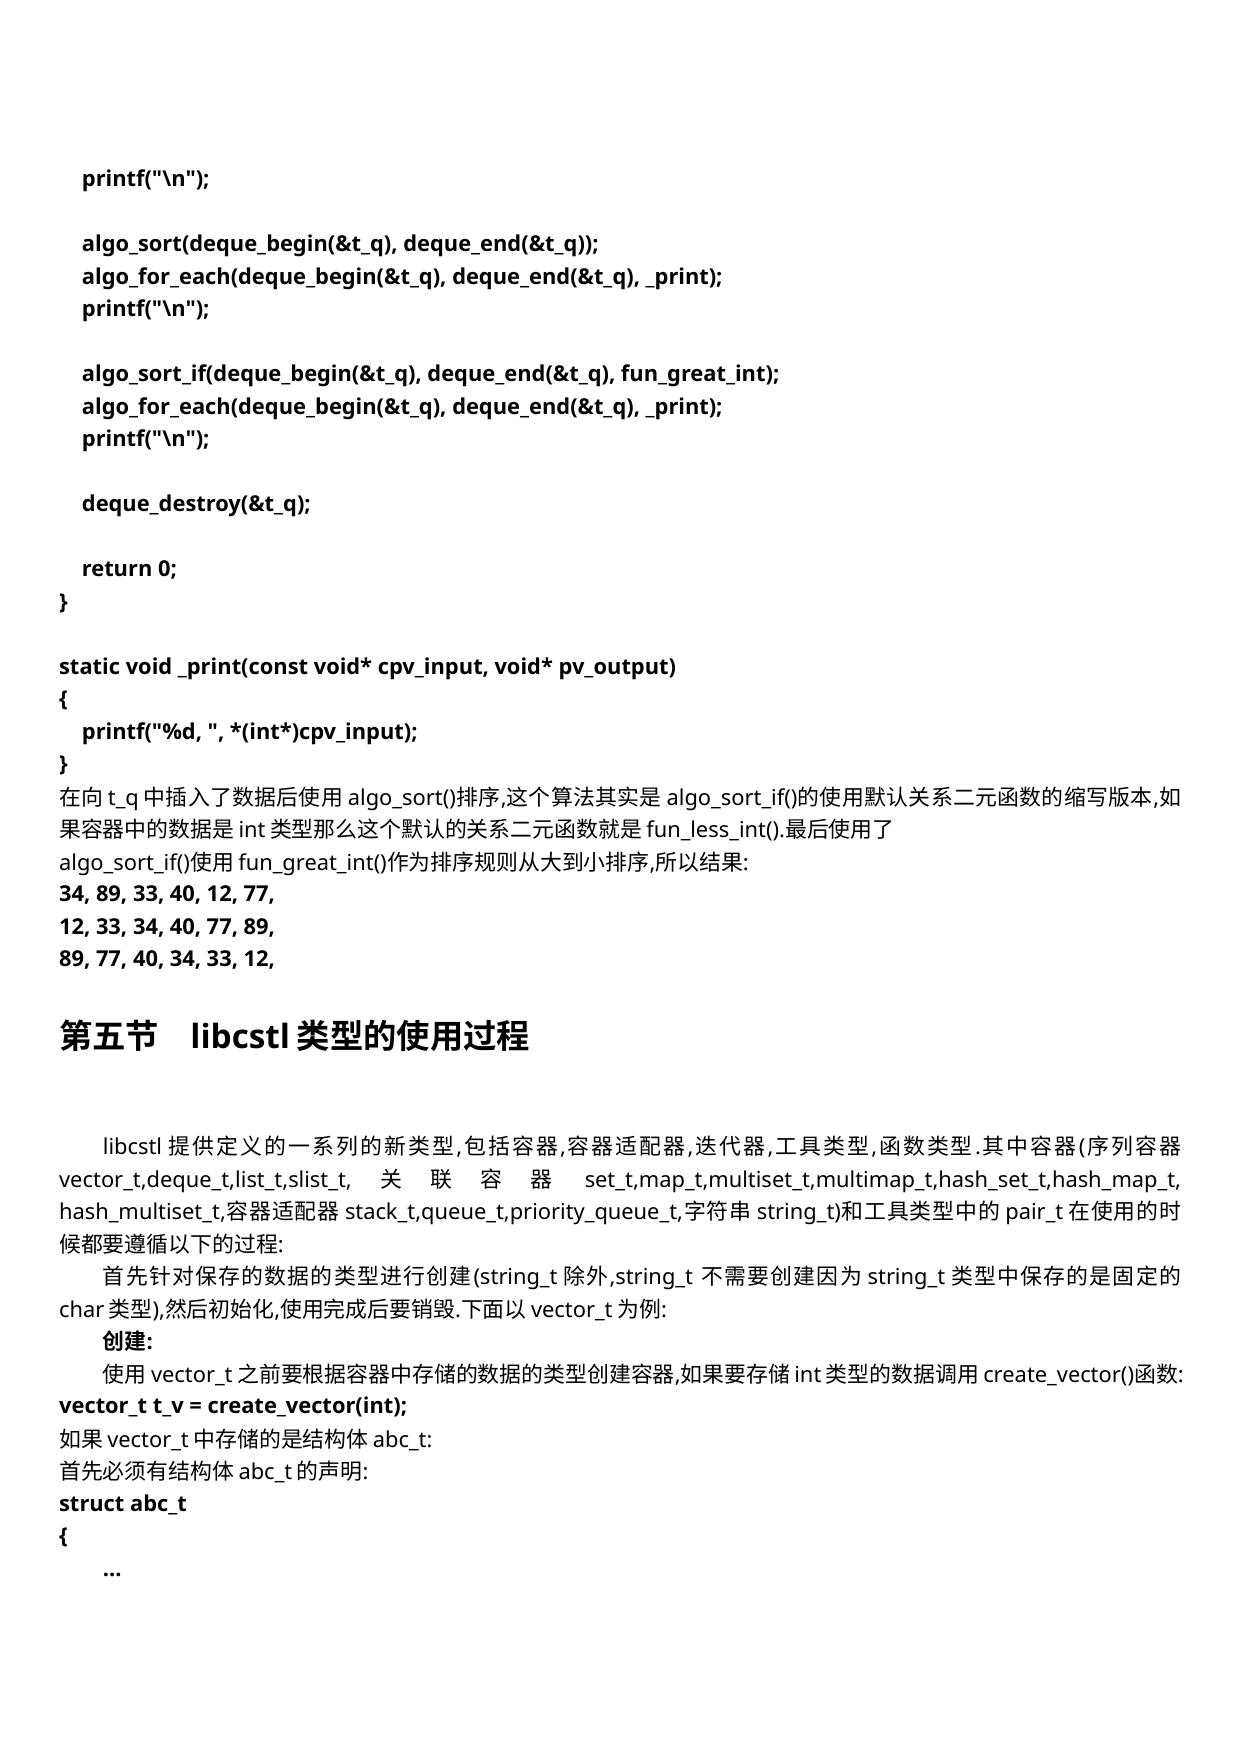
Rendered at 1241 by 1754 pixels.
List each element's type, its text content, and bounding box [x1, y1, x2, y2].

text libcstl提供定义的一系列的新类型,包括容器,容器适配器,迭代器,工具类型,函数类型.其中容器(序列容器vector_t,deque_t,list_t,slist_t,关联容器set_t,map_t,multiset_t,multimap_t,hash_set_t,hash_map_t, hash_multiset_t,容器适配器stack_t,queue_t,priority_queue_t,字符串string_t)和工具类型中的pair_t在使用的时候都要遵循以下的过程: [59, 1129, 1181, 1259]
text 首先针对保存的数据的类型进行创建(string_t除外,string_t 不需要创建因为string_t类型中保存的是固定的char类型),然后初始化,使用完成后要销毁.下面以vector_t为例: [59, 1259, 1181, 1324]
text deque_destroy(&t_q); [59, 487, 1181, 519]
text 创建: [59, 1324, 1181, 1356]
text } [59, 584, 1181, 617]
text algo_sort_if()使用fun_great_int()作为排序规则从大到小排序,所以结果: [59, 844, 1181, 877]
text return 0; [59, 552, 1181, 584]
text algo_sort_if(deque_begin(&t_q), deque_end(&t_q), fun_great_int); [59, 357, 1181, 389]
text 34, 89, 33, 40, 12, 77, [59, 877, 1181, 909]
text vector_t t_v = create_vector(int); [59, 1389, 1181, 1421]
text algo_for_each(deque_begin(&t_q), deque_end(&t_q), _print); [59, 389, 1181, 422]
text 如果vector_t中存储的是结构体abc_t: [59, 1421, 1181, 1454]
text printf("\n"); [59, 292, 1181, 324]
text 使用vector_t之前要根据容器中存储的数据的类型创建容器,如果要存储int类型的数据调用create_vector()函数: [59, 1356, 1181, 1389]
text struct abc_t [59, 1486, 1181, 1519]
text printf("\n"); [59, 162, 1181, 194]
text 在向t_q中插入了数据后使用algo_sort()排序,这个算法其实是algo_sort_if()的使用默认关系二元函数的缩写版本,如果容器中的数据是int类型那么这个默认的关系二元函数就是fun_less_int().最后使用了 [59, 779, 1181, 844]
text static void _print(const void* cpv_input, void* pv_output) [59, 649, 1181, 682]
text 89, 77, 40, 34, 33, 12, [59, 942, 1181, 974]
text { [59, 682, 1181, 714]
text } [59, 747, 1181, 779]
text { [59, 1519, 1181, 1551]
text 首先必须有结构体abc_t的声明: [59, 1454, 1181, 1486]
text 12, 33, 34, 40, 77, 89, [59, 909, 1181, 942]
subtitle libcstl类型的使用过程 [59, 1001, 1181, 1066]
text … [59, 1551, 1181, 1584]
text algo_for_each(deque_begin(&t_q), deque_end(&t_q), _print); [59, 259, 1181, 292]
text printf("%d, ", *(int*)cpv_input); [59, 714, 1181, 747]
text printf("\n"); [59, 422, 1181, 454]
text algo_sort(deque_begin(&t_q), deque_end(&t_q)); [59, 227, 1181, 259]
